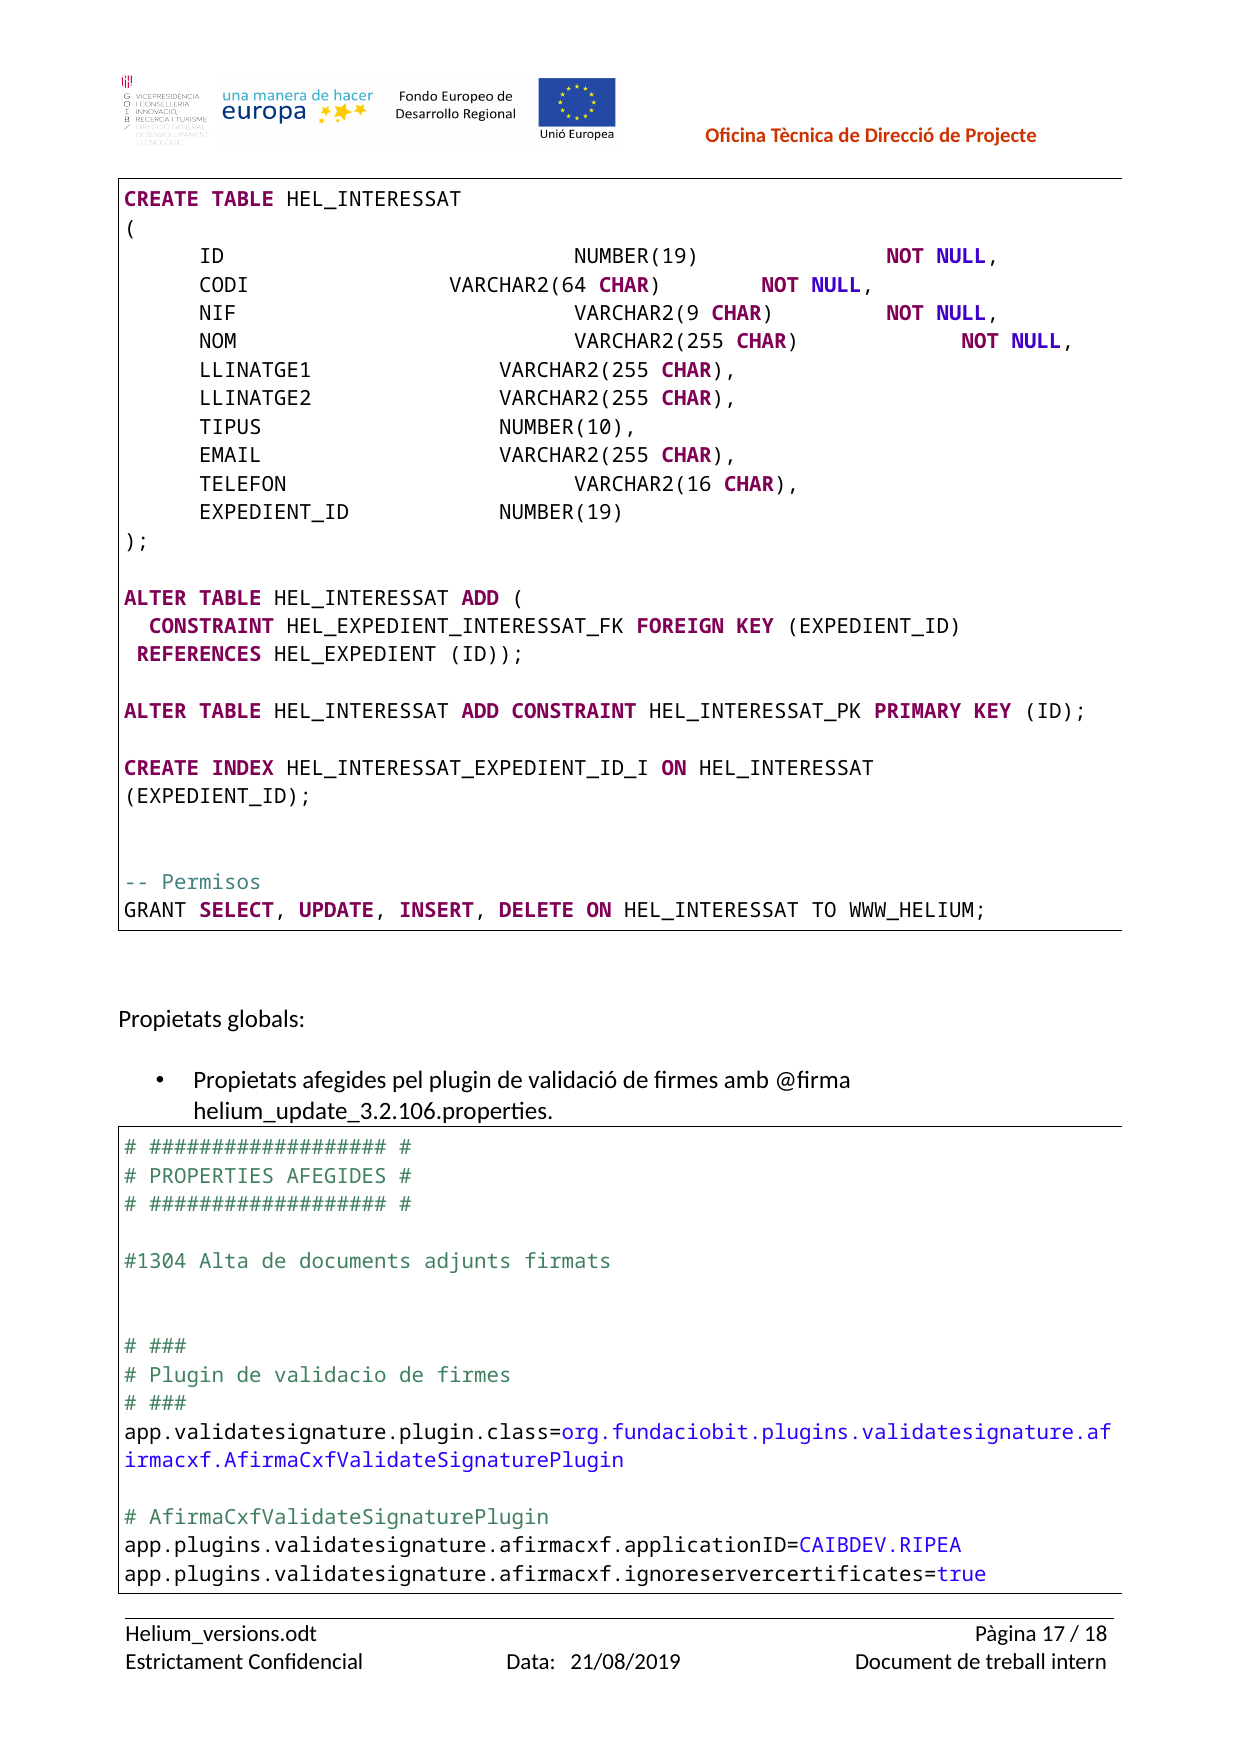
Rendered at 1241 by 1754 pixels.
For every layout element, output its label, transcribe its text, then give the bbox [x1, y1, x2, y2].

picture [219, 73, 621, 147]
text Propietats globals: [118, 1003, 1122, 1034]
table_header CREATE TABLE HEL_INTERESSAT ( ID NUMBER(19) NOT NULL, CODI VARCHAR2(64 CHAR) NOT NULL, NIF VARCHAR2(9 CHAR) NOT NULL, NOM VARCHAR2(255 CHAR) NOT NULL, LLINATGE1 VARCHAR2(255 CHAR), LLINATGE2 VARCHAR2(255 CHAR), TIPUS NUMBER(10), EMAIL VARCHAR2(255 CHAR), TELEFON VARCHAR2(16 CHAR), EXPEDIENT_ID NUMBER(19) ); ALTER TABLE HEL_INTERESSAT ADD ( CONSTRAINT HEL_EXPEDIENT_INTERESSAT_FK FOREIGN KEY (EXPEDIENT_ID) REFERENCES HEL_EXPEDIENT (ID)); ALTER TABLE HEL_INTERESSAT ADD CONSTRAINT HEL_INTERESSAT_PK PRIMARY KEY (ID); CREATE INDEX HEL_INTERESSAT_EXPEDIENT_ID_I ON HEL_INTERESSAT (EXPEDIENT_ID); -- Permisos GRANT SELECT, UPDATE, INSERT, DELETE ON HEL_INTERESSAT TO WWW_HELIUM; [119, 179, 1122, 929]
picture [118, 73, 213, 147]
list Propietats afegides pel plugin de validació de firmes amb @firma helium_update_3.2.106.properties. [156, 1064, 1122, 1126]
table_header # ################### # # PROPERTIES AFEGIDES # # ################### # #1304 Alta de documents adjunts firmats # ### # Plugin de validacio de firmes # ### app.validatesignature.plugin.class=org.fundaciobit.plugins.validatesignature.afirmacxf.AfirmaCxfValidateSignaturePlugin # AfirmaCxfValidateSignaturePlugin app.plugins.validatesignature.afirmacxf.applicationID=CAIBDEV.RIPEA app.plugins.validatesignature.afirmacxf.ignoreservercertificates=true [119, 1127, 1122, 1593]
